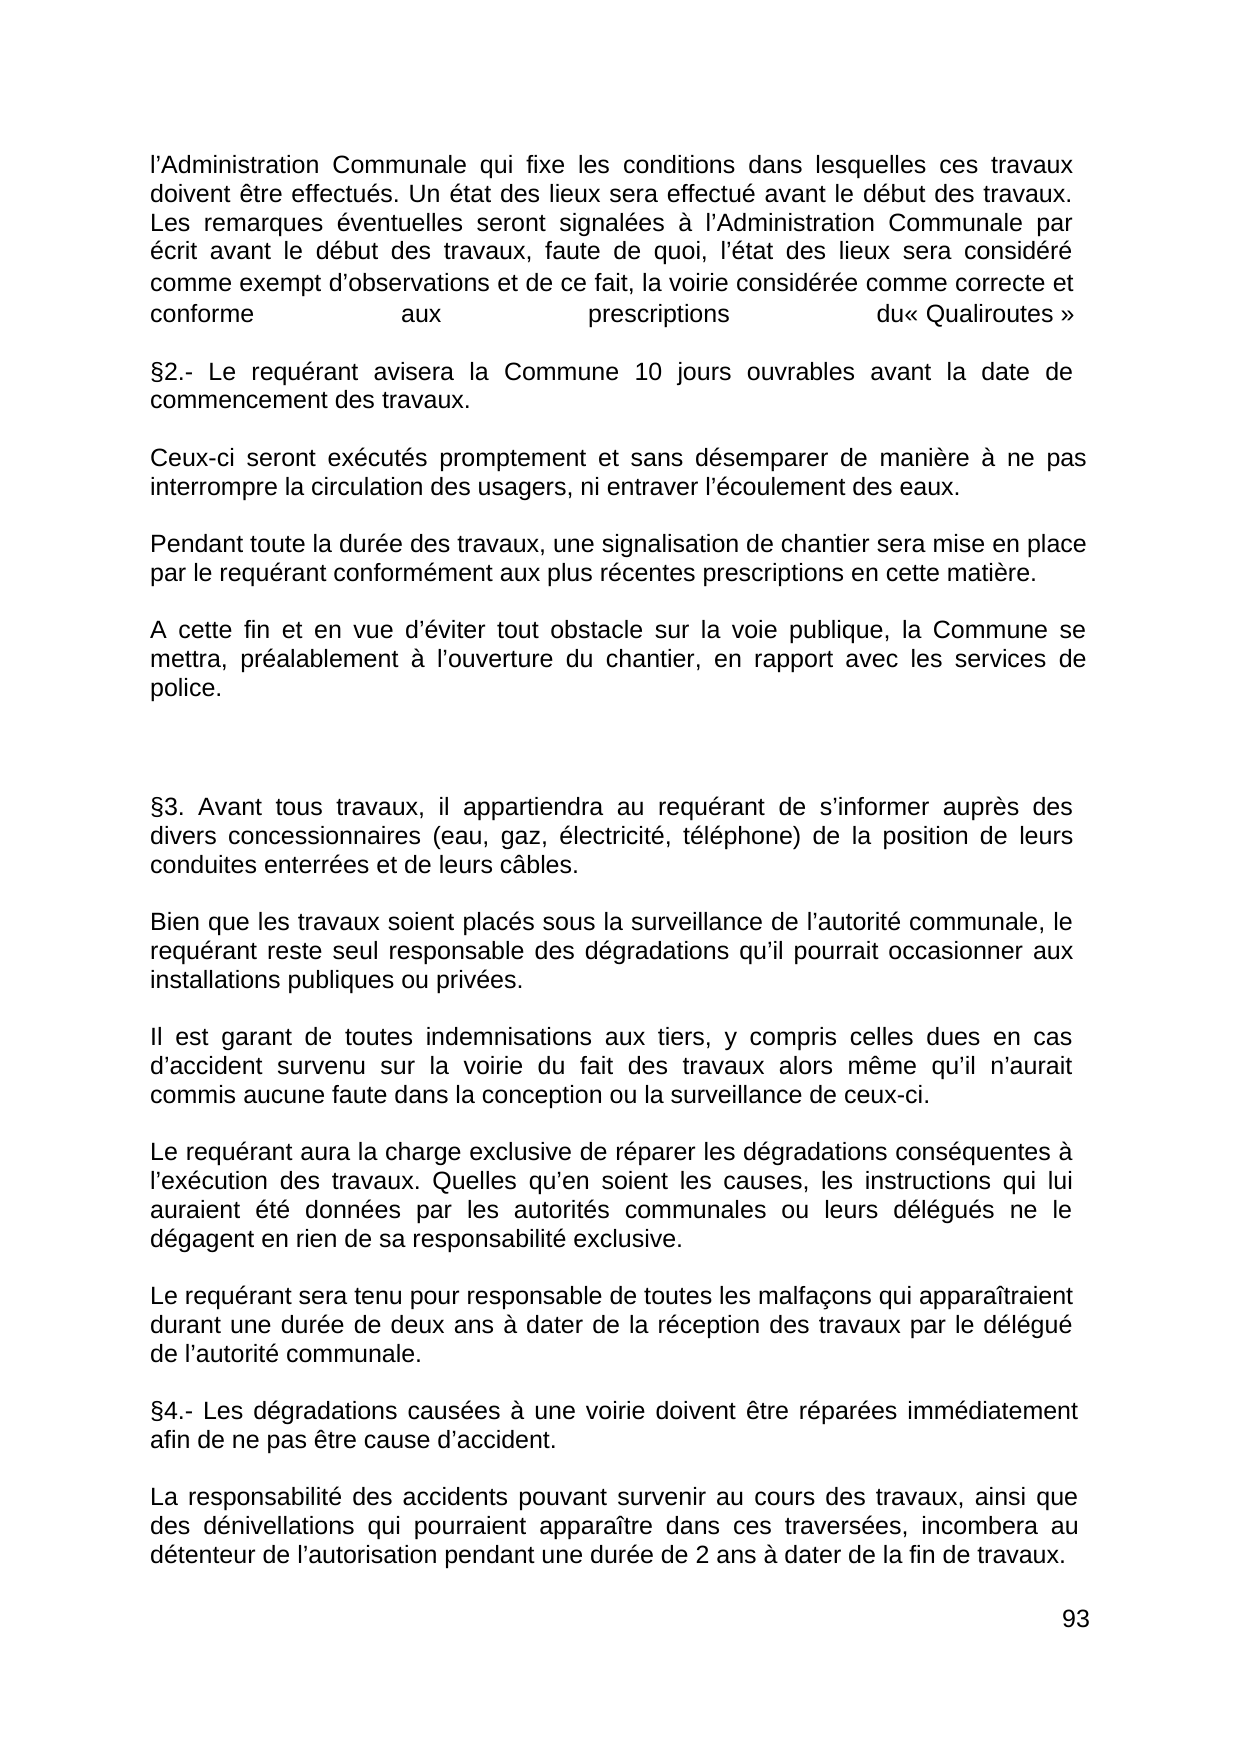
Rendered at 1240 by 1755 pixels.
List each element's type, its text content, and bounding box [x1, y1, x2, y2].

text §3. Avant tous travaux, il appartiendra au requérant de s’informer auprès des divers concessionnaires (eau, gaz, électricité, téléphone) de la position de leurs conduites enterrées et de leurs câbles. [150, 792, 1075, 879]
text l’Administration Communale qui fixe les conditions dans lesquelles ces travaux doivent être effectués. Un état des lieux sera effectué avant le début des travaux. Les remarques éventuelles seront signalées à l’Administration Communale par écrit avant le début des travaux, faute de quoi, l’état des lieux sera considéré comme exempt d’observations et de ce fait, la voirie considérée comme correcte et conforme aux prescriptions du« Qualiroutes » [150, 150, 1074, 357]
text §4.- Les dégradations causées à une voirie doivent être réparées immédiatement afin de ne pas être cause d’accident. [150, 1396, 1080, 1454]
text A cette fin et en vue d’éviter tout obstacle sur la voie publique, la Commune se mettra, préalablement à l’ouverture du chantier, en rapport avec les services de police. [150, 615, 1088, 702]
text Le requérant sera tenu pour responsable de toutes les malfaçons qui apparaîtraient durant une durée de deux ans à dater de la réception des travaux par le délégué de l’autorité communale. [150, 1281, 1074, 1367]
text Ceux-ci seront exécutés promptement et sans désemparer de manière à ne pas interrompre la circulation des usagers, ni entraver l’écoulement des eaux. [150, 443, 1088, 500]
text §2.- Le requérant avisera la Commune 10 jours ouvrables avant la date de commencement des travaux. [150, 357, 1074, 414]
text Il est garant de toutes indemnisations aux tiers, y compris celles dues en cas d’accident survenu sur la voirie du fait des travaux alors même qu’il n’aurait commis aucune faute dans la conception ou la surveillance de ceux-ci. [150, 1022, 1074, 1109]
text Pendant toute la durée des travaux, une signalisation de chantier sera mise en place par le requérant conformément aux plus récentes prescriptions en cette matière. [150, 529, 1088, 587]
text La responsabilité des accidents pouvant survenir au cours des travaux, ainsi que des dénivellations qui pourraient apparaître dans ces traversées, incombera au détenteur de l’autorisation pendant une durée de 2 ans à dater de la fin de travaux. [150, 1482, 1080, 1569]
text Bien que les travaux soient placés sous la surveillance de l’autorité communale, le requérant reste seul responsable des dégradations qu’il pourrait occasionner aux installations publiques ou privées. [150, 907, 1074, 994]
text Le requérant aura la charge exclusive de réparer les dégradations conséquentes à l’exécution des travaux. Quelles qu’en soient les causes, les instructions qui lui auraient été données par les autorités communales ou leurs délégués ne le dégagent en rien de sa responsabilité exclusive. [150, 1137, 1074, 1252]
